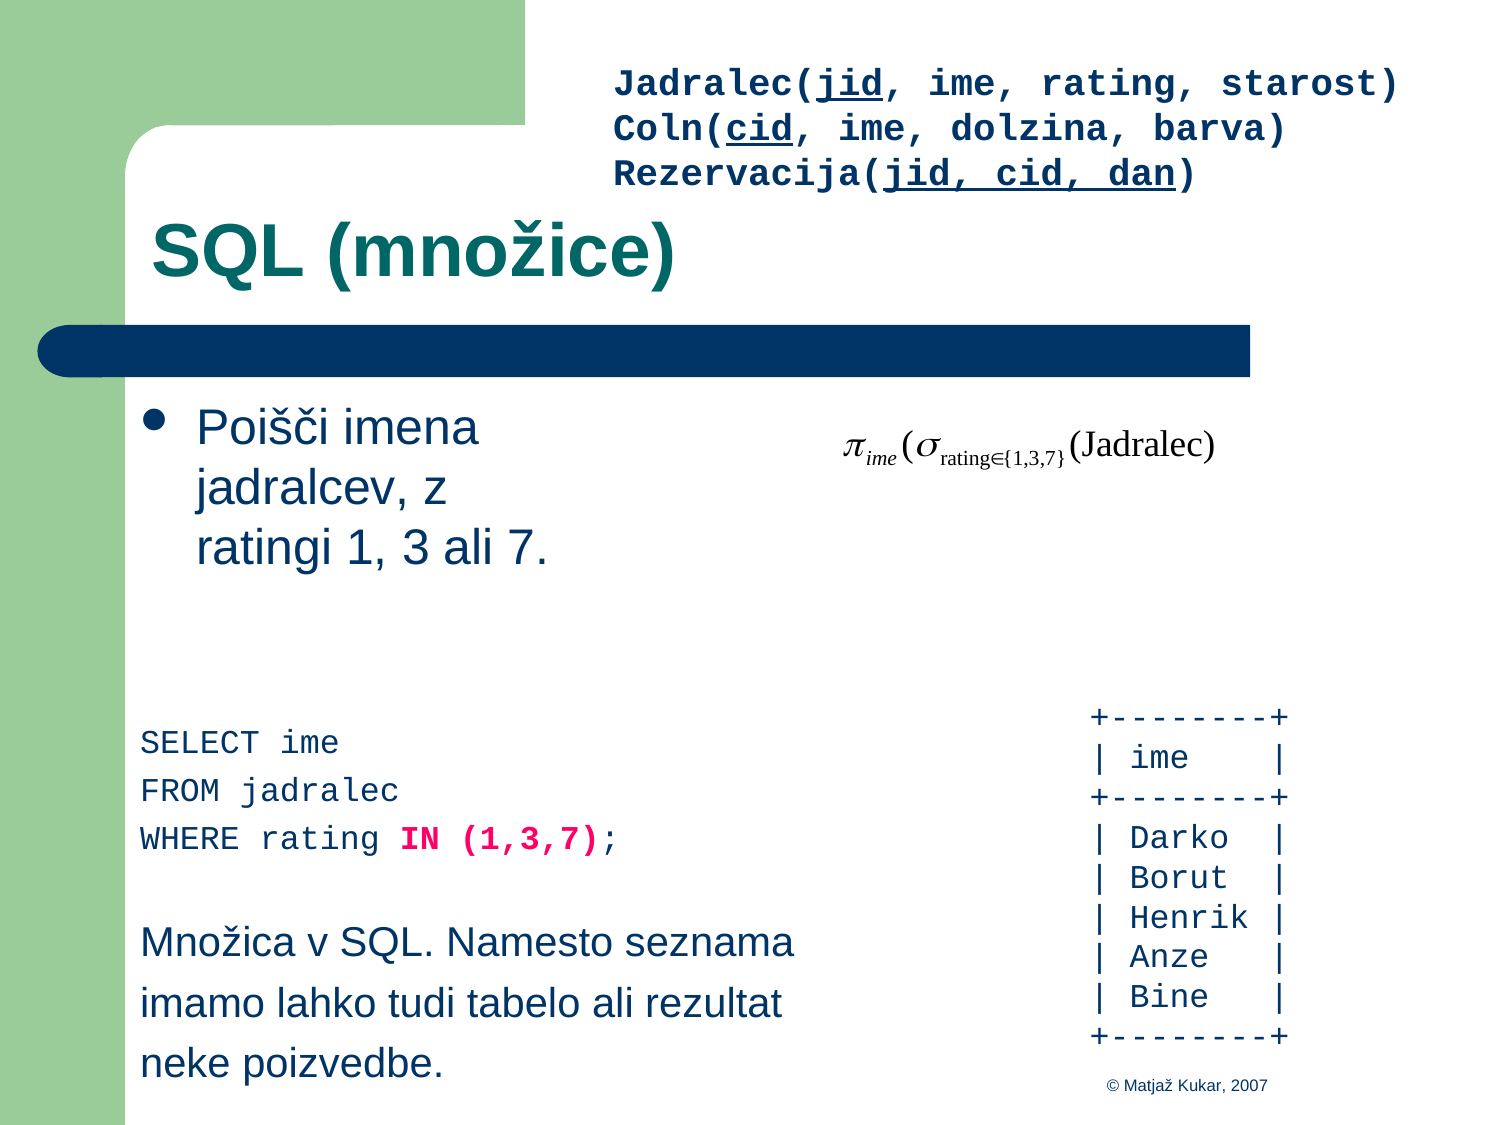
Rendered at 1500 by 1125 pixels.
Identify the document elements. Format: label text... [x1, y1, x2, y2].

title SQL (množice) [136, 136, 1414, 301]
list Poišči imena jadralcev, z ratingi 1, 3 ali 7. [125, 387, 576, 681]
text_box +--------+ | ime | +--------+ | Darko | | Borut | | Henrik | | Anze | | Bine | +--------+ [1074, 687, 1500, 1063]
list SELECT ime FROM jadralec WHERE rating IN (1,3,7); Množica v SQL. Namesto seznama imamo lahko tudi tabelo ali rezultat neke poizvedbe. [125, 712, 876, 1125]
chart [838, 418, 1223, 478]
text_box © Matjaž Kukar, 2007 [949, 1025, 1426, 1103]
text_box Jadralec(jid, ime, rating, starost) Coln(cid, ime, dolzina, barva) Rezervacija(jid, cid, dan) [523, 49, 1416, 201]
